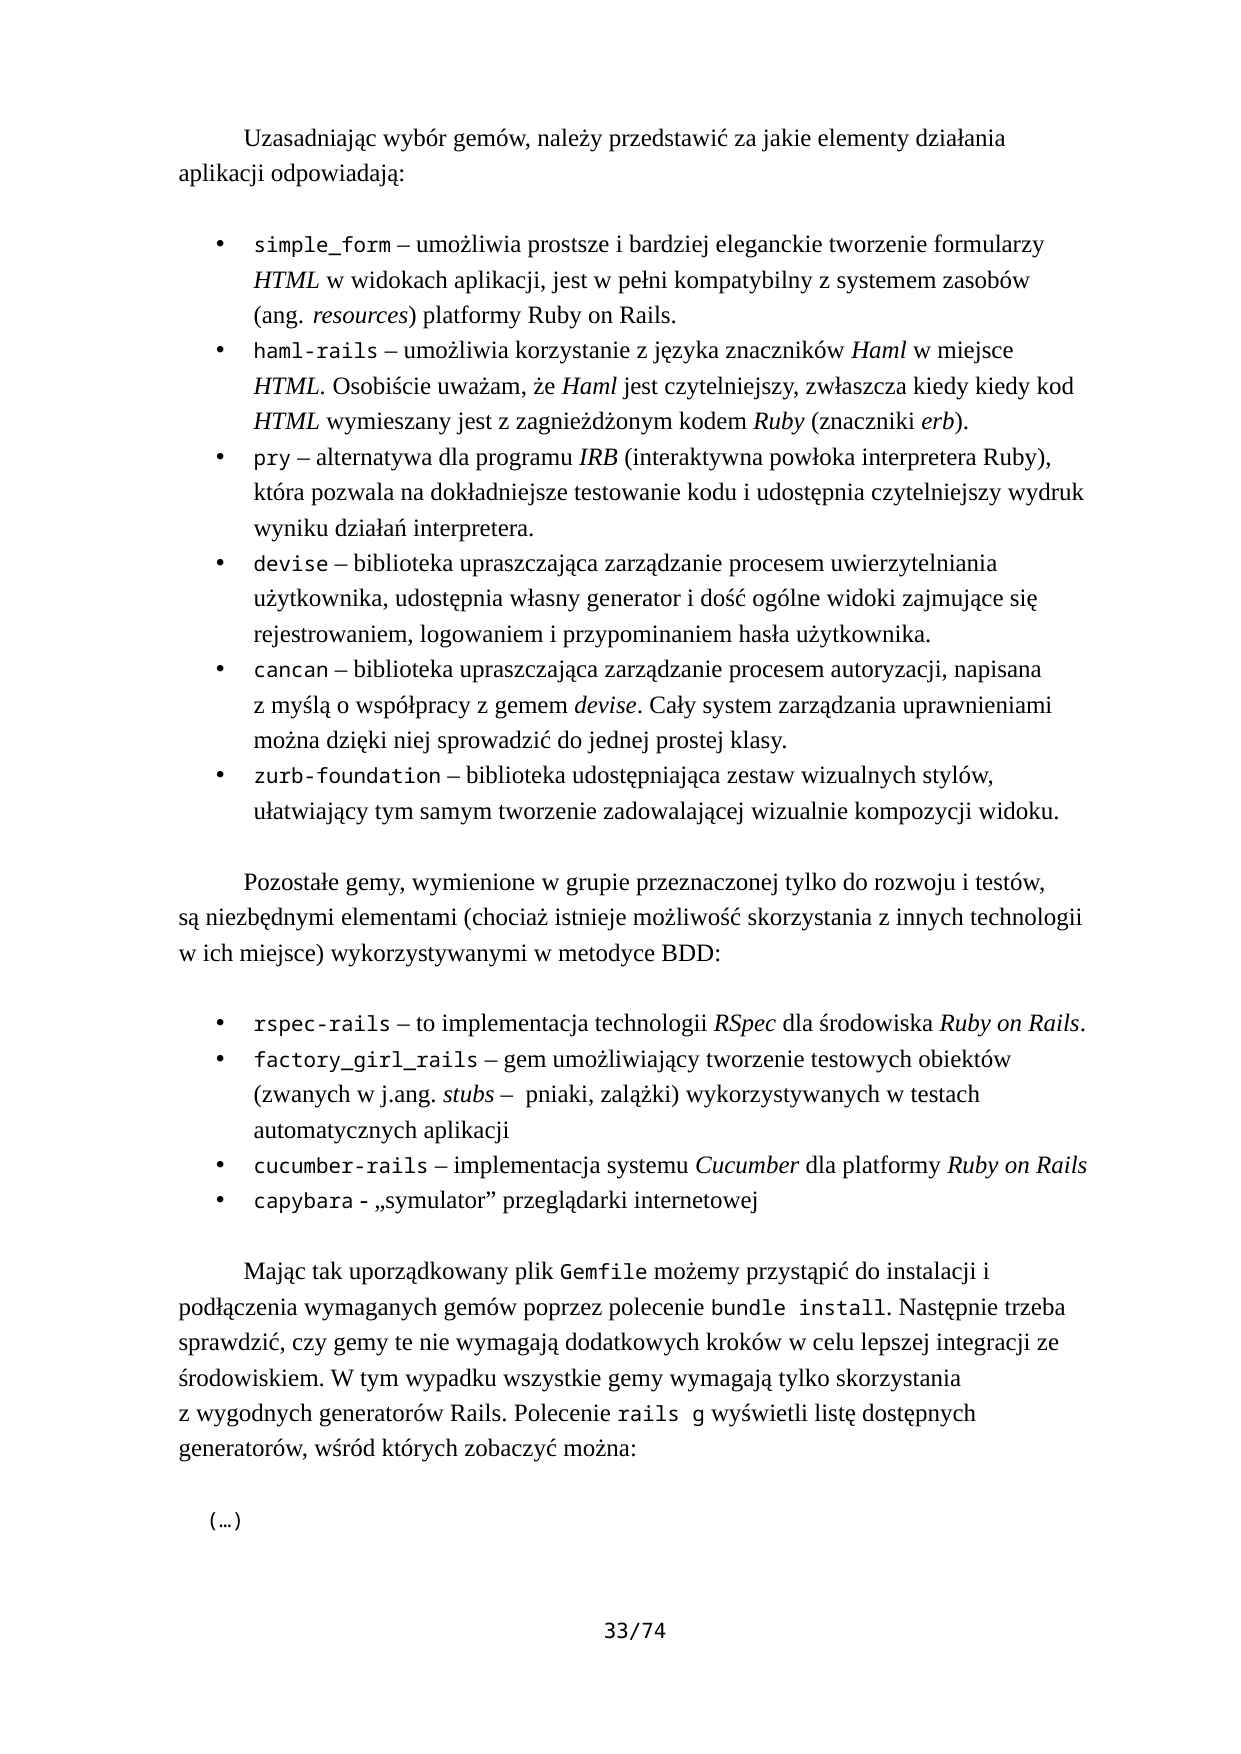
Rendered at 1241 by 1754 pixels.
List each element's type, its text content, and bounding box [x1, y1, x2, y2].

list haml-rails – umożliwia korzystanie z języka znaczników Haml w miejsce HTML. Osobiście uważam, że Haml jest czytelniejszy, zwłaszcza kiedy kiedy kod HTML wymieszany jest z zagnieżdżonym kodem Ruby (znaczniki erb). [216, 331, 1093, 437]
list rspec-rails – to implementacja technologii RSpec dla środowiska Ruby on Rails. [216, 1003, 1093, 1039]
table_header (…) [177, 1499, 1093, 1568]
list simple_form – umożliwia prostsze i bardziej eleganckie tworzenie formularzy HTML w widokach aplikacji, jest w pełni kompatybilny z systemem zasobów (ang. resources) platformy Ruby on Rails. [216, 224, 1093, 331]
text Pozostałe gemy, wymienione w grupie przeznaczonej tylko do rozwoju i testów, są niezbędnymi elementami (chociaż istnieje możliwość skorzystania z innych technologii w ich miejsce) wykorzystywanymi w metodyce BDD: [178, 862, 1093, 968]
list capybara - „symulator” przeglądarki internetowej [216, 1181, 1093, 1216]
list pry – alternatywa dla programu IRB (interaktywna powłoka interpretera Ruby), która pozwala na dokładniejsze testowanie kodu i udostępnia czytelniejszy wydruk wyniku działań interpretera. [216, 437, 1093, 543]
list devise – biblioteka upraszczająca zarządzanie procesem uwierzytelniania użytkownika, udostępnia własny generator i dość ogólne widoki zajmujące się rejestrowaniem, logowaniem i przypominaniem hasła użytkownika. [216, 543, 1093, 649]
list zurb-foundation – biblioteka udostępniająca zestaw wizualnych stylów, ułatwiający tym samym tworzenie zadowalającej wizualnie kompozycji widoku. [216, 756, 1093, 826]
text Mając tak uporządkowany plik Gemfile możemy przystąpić do instalacji i podłączenia wymaganych gemów poprzez polecenie bundle install. Następnie trzeba sprawdzić, czy gemy te nie wymagają dodatkowych kroków w celu lepszej integracji ze środowiskiem. W tym wypadku wszystkie gemy wymagają tylko skorzystania z wygodnych generatorów Rails. Polecenie rails g wyświetli listę dostępnych generatorów, wśród których zobaczyć można: [178, 1251, 1093, 1464]
text Uzasadniając wybór gemów, należy przedstawić za jakie elementy działania aplikacji odpowiadają: [178, 118, 1093, 189]
list cancan – biblioteka upraszczająca zarządzanie procesem autoryzacji, napisana z myślą o współpracy z gemem devise. Cały system zarządzania uprawnieniami można dzięki niej sprowadzić do jednej prostej klasy. [216, 649, 1093, 756]
list cucumber-rails – implementacja systemu Cucumber dla platformy Ruby on Rails [216, 1145, 1093, 1181]
list factory_girl_rails – gem umożliwiający tworzenie testowych obiektów (zwanych w j.ang. stubs – pniaki, zalążki) wykorzystywanych w testach automatycznych aplikacji [216, 1039, 1093, 1145]
